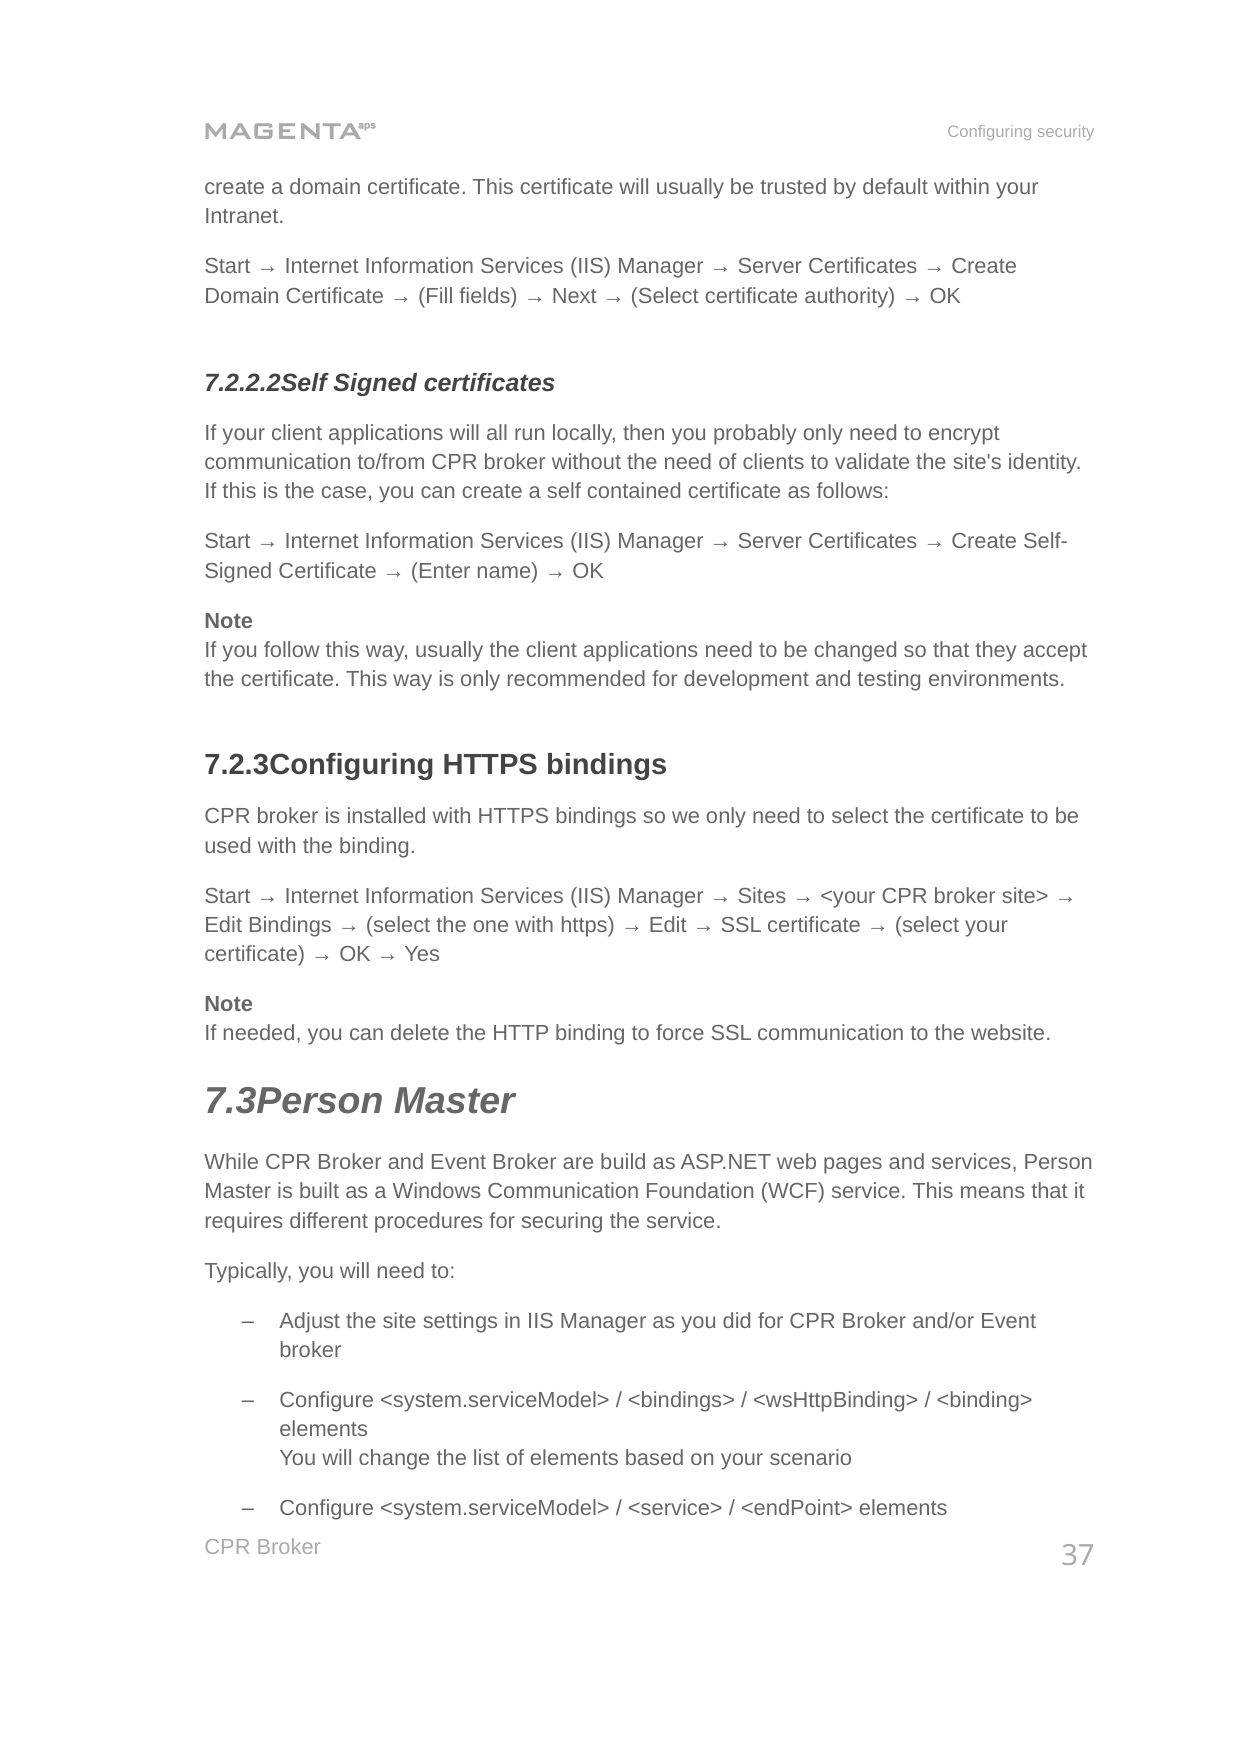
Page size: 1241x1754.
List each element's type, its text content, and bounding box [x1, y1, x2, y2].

text Start → Internet Information Services (IIS) Manager → Server Certificates → Create Domain Certificate → (Fill fields) → Next → (Select certificate authority) → OK [204, 251, 1094, 309]
text If your client applications will all run locally, then you probably only need to encrypt communication to/from CPR broker without the need of clients to validate the site's identity. If this is the case, you can create a self contained certificate as follows: [204, 417, 1094, 505]
subtitle Self Signed certificates [204, 344, 1094, 403]
text While CPR Broker and Event Broker are build as ASP.NET web pages and services, Person Master is built as a Windows Communication Foundation (WCF) service. This means that it requires different procedures for securing the service. [204, 1146, 1094, 1234]
text Start → Internet Information Services (IIS) Manager → Sites → <your CPR broker site> → Edit Bindings → (select the one with https) → Edit → SSL certificate → (select your certificate) → OK → Yes [204, 880, 1094, 967]
list Configure <system.serviceModel> / <bindings> / <wsHttpBinding> / <binding> elements You will change the list of elements based on your scenario [242, 1384, 1094, 1471]
subtitle Person Master [204, 1067, 1094, 1126]
text Note If you follow this way, usually the client applications need to be changed so that they accept the certificate. This way is only recommended for development and testing environments. [204, 605, 1094, 692]
list Adjust the site settings in IIS Manager as you did for CPR Broker and/or Event broker [242, 1305, 1094, 1363]
list Configure <system.serviceModel> / <service> / <endPoint> elements [242, 1492, 1094, 1521]
text Typically, you will need to: [204, 1255, 1094, 1284]
text Start → Internet Information Services (IIS) Manager → Server Certificates → Create Self-Signed Certificate → (Enter name) → OK [204, 526, 1094, 584]
text Note If needed, you can delete the HTTP binding to force SSL communication to the website. [204, 988, 1094, 1046]
text CPR broker is installed with HTTPS bindings so we only need to select the certificate to be used with the binding. [204, 801, 1094, 859]
subtitle Configuring HTTPS bindings [204, 728, 1094, 786]
text create a domain certificate. This certificate will usually be trusted by default within your Intranet. [204, 171, 1094, 230]
